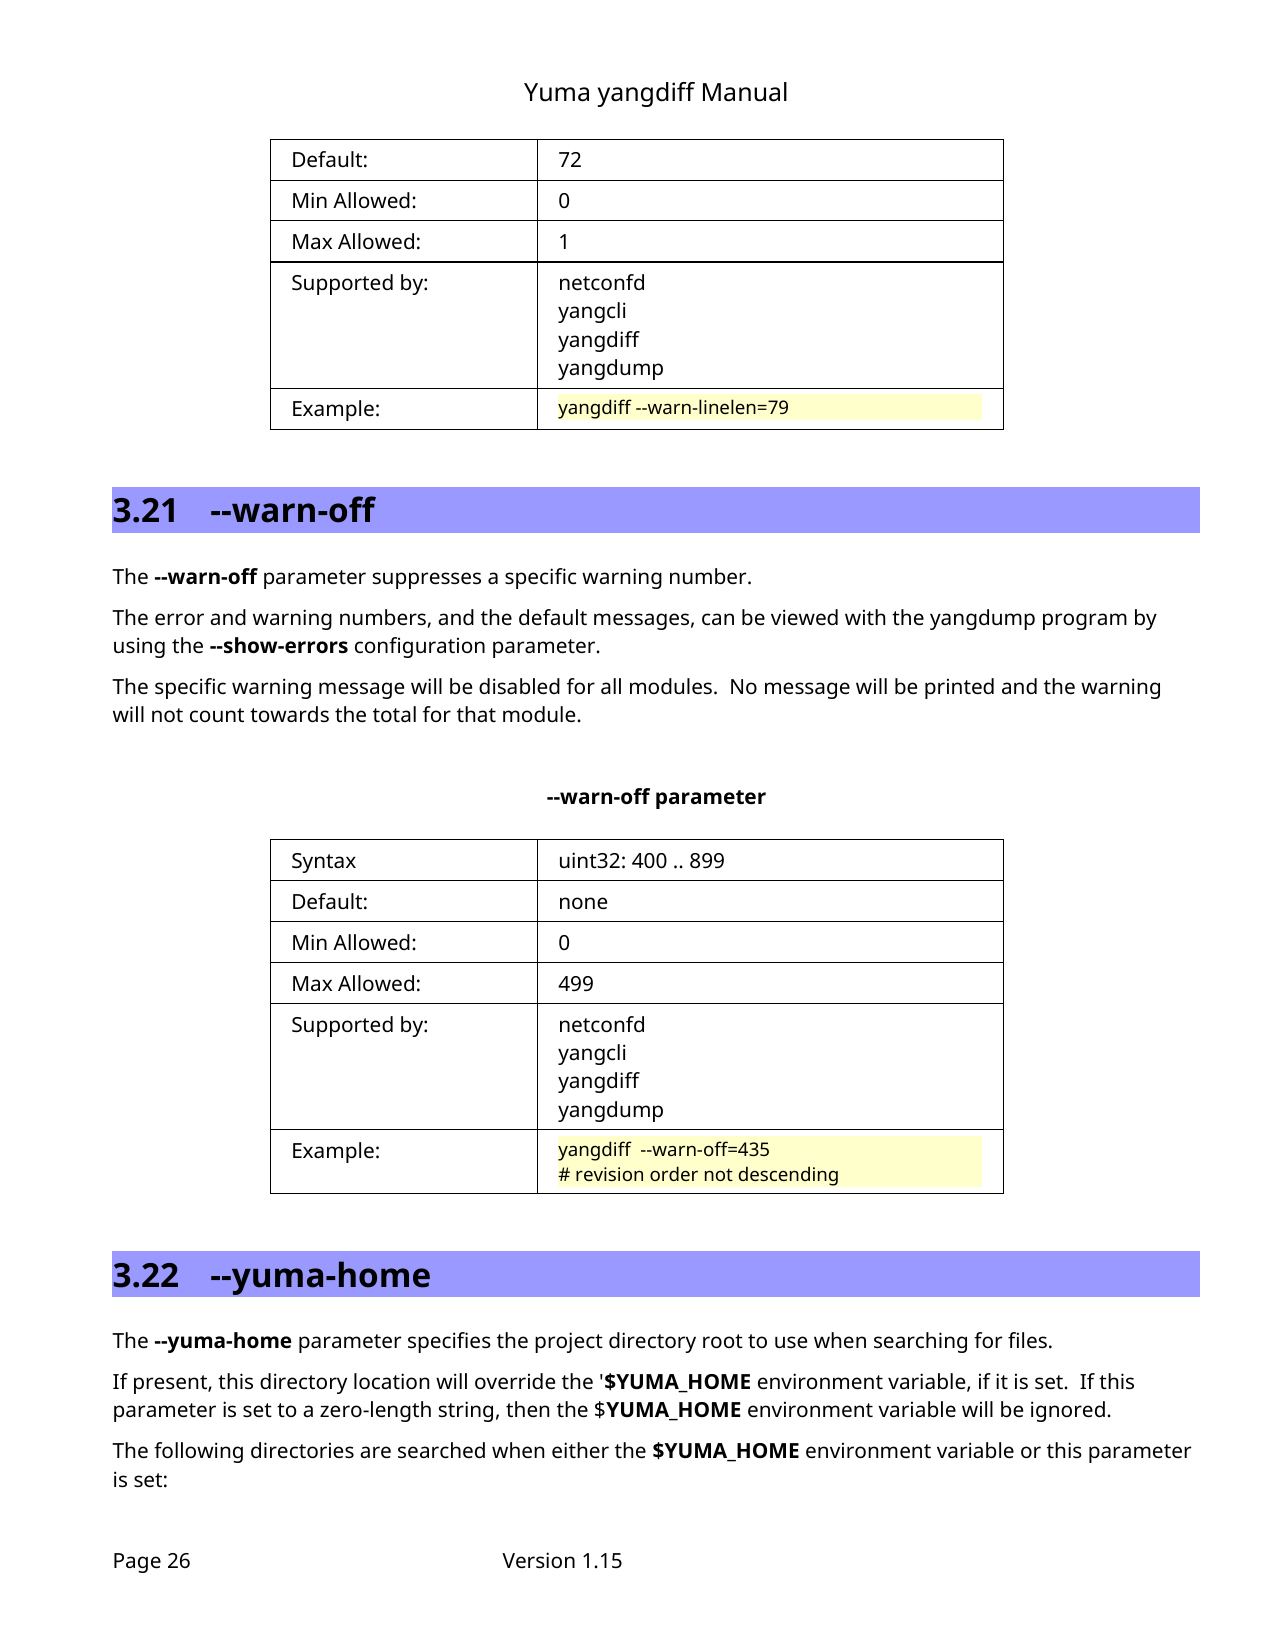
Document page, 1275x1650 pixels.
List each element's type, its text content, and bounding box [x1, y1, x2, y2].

table_cell yangdiff --warn-off=435 # revision order not descending [538, 1130, 1003, 1193]
text If present, this directory location will override the '$YUMA_HOME environment variable, if it is set. If this parameter is set to a zero-length string, then the $YUMA_HOME environment variable will be ignored. [112, 1367, 1200, 1424]
table_cell 0 [538, 181, 1003, 220]
table_cell 0 [538, 922, 1003, 962]
subtitle --warn-off parameter [127, 782, 1185, 811]
table_cell Default: [271, 140, 537, 179]
table_cell 1 [538, 221, 1003, 261]
table_cell netconfd yangcli yangdiff yangdump [538, 1004, 1003, 1129]
table_cell Default: [271, 881, 537, 921]
table_cell Max Allowed: [271, 963, 537, 1003]
table_cell Example: [271, 389, 537, 428]
text The --yuma-home parameter specifies the project directory root to use when searching for files. [112, 1326, 1200, 1354]
table_cell none [538, 881, 1003, 921]
table_cell 72 [538, 140, 1003, 179]
table_header uint32: 400 .. 899 [538, 840, 1003, 880]
table_cell Min Allowed: [271, 181, 537, 220]
table_header Syntax [271, 840, 537, 880]
subtitle --warn-off [112, 487, 1200, 533]
table_cell netconfd yangcli yangdiff yangdump [538, 263, 1003, 388]
table_cell Min Allowed: [271, 922, 537, 962]
text The --warn-off parameter suppresses a specific warning number. [112, 562, 1200, 590]
text The specific warning message will be disabled for all modules. No message will be printed and the warning will not count towards the total for that module. [112, 672, 1200, 729]
table_cell Supported by: [271, 1004, 537, 1129]
text The error and warning numbers, and the default messages, can be viewed with the yangdump program by using the --show-errors configuration parameter. [112, 603, 1200, 659]
table_cell yangdiff --warn-linelen=79 [538, 389, 1003, 428]
subtitle --yuma-home [112, 1251, 1200, 1297]
table_cell 499 [538, 963, 1003, 1003]
table_cell Supported by: [271, 263, 537, 388]
text The following directories are searched when either the $YUMA_HOME environment variable or this parameter is set: [112, 1436, 1200, 1493]
table_cell Max Allowed: [271, 221, 537, 261]
table_cell Example: [271, 1130, 537, 1193]
